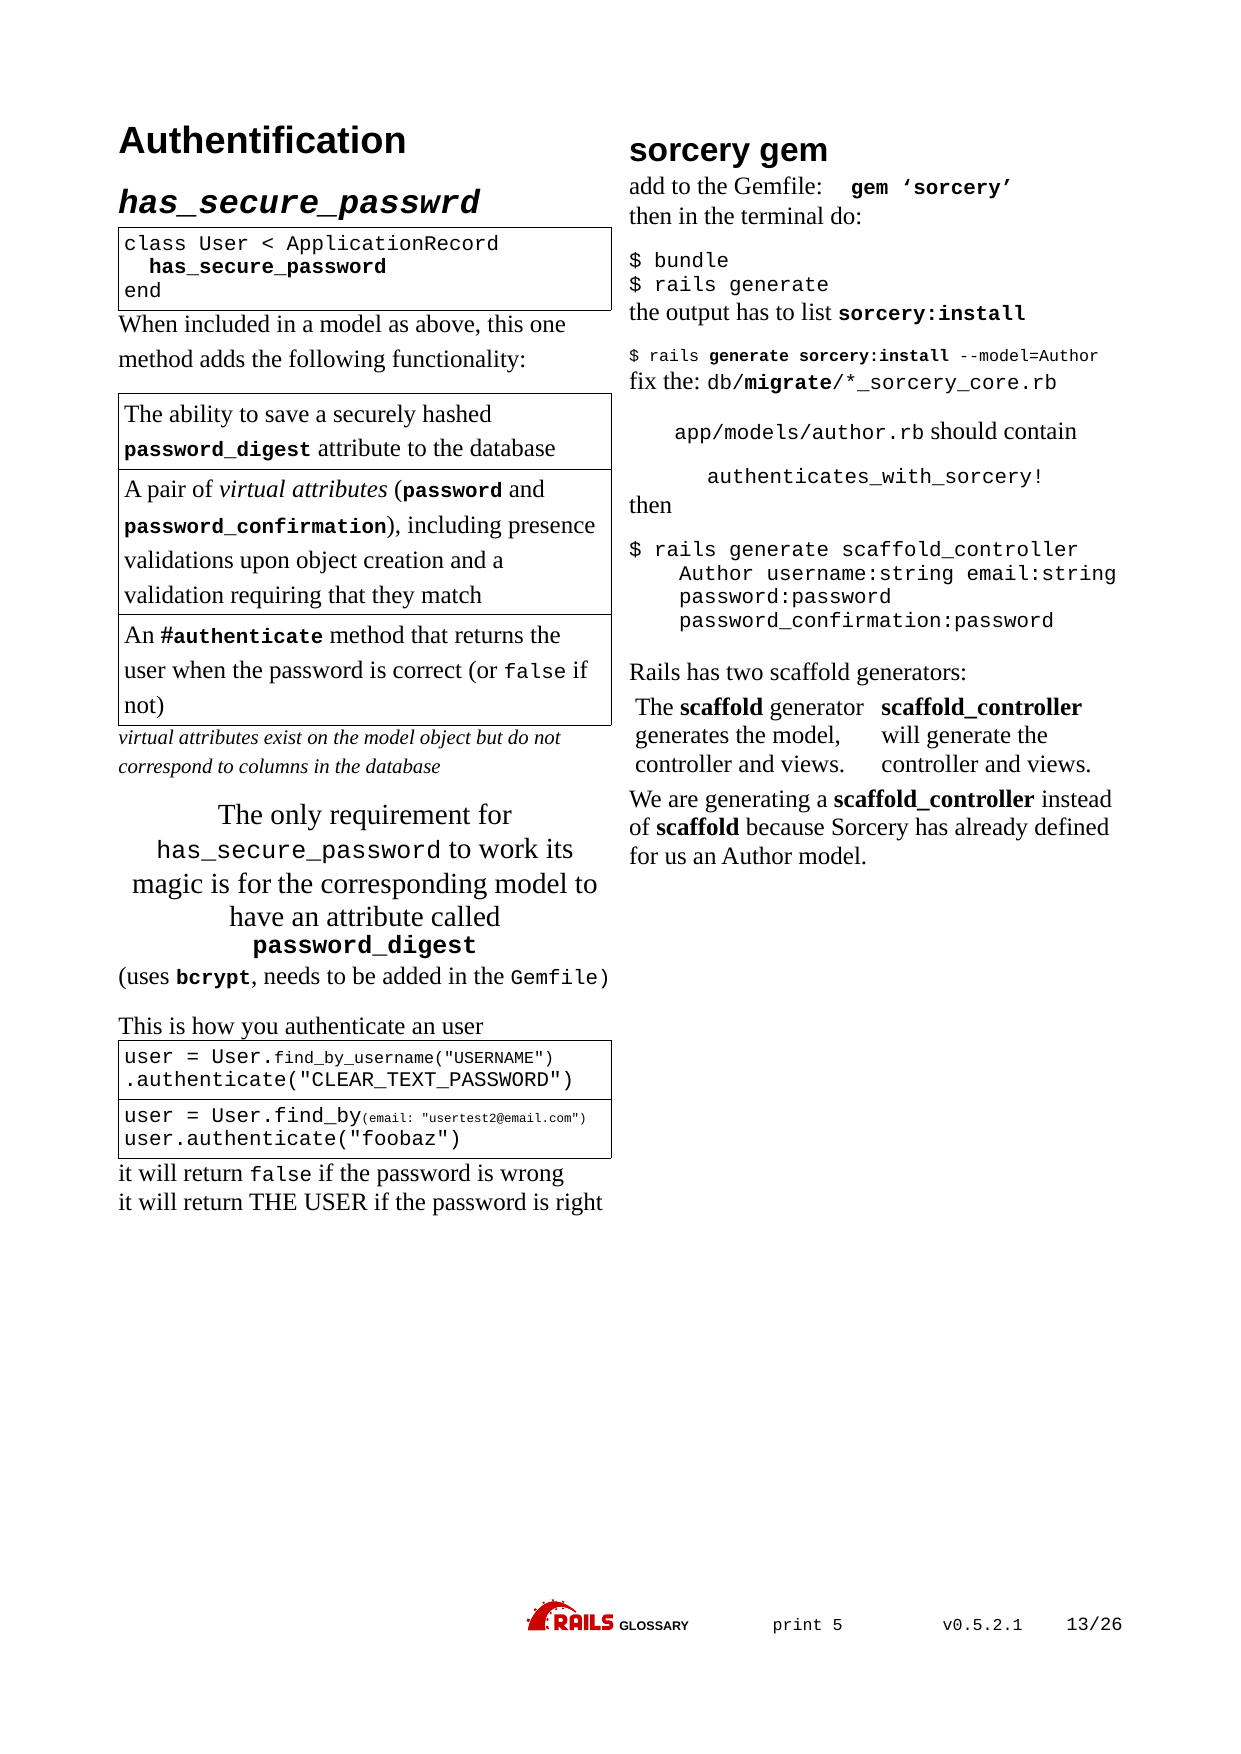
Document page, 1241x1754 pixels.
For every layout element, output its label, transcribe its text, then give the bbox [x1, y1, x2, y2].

text Rails has two scaffold generators: [629, 657, 1122, 686]
text $ rails generate sorcery:install --model=Author [629, 347, 1122, 366]
text then [629, 490, 1122, 519]
text We are generating a scaffold_controller instead of scaffold because Sorcery has already defined [629, 784, 1122, 841]
text password:password [629, 586, 1122, 610]
text $ bundle [629, 250, 1122, 274]
text it will return false if the password is wrong [118, 1159, 611, 1187]
text authenticates_with_sorcery! [629, 466, 1122, 490]
text the output has to list sorcery:install [629, 297, 1122, 327]
text $ rails generate [629, 274, 1122, 297]
text add to the Gemfile: gem ‘sorcery’ [629, 171, 1122, 201]
text When included in a model as above, this one method adds the following functionality: [118, 311, 611, 373]
text it will return THE USER if the password is right [118, 1187, 611, 1216]
table_header The ability to save a securely hashed password_digest attribute to the database [119, 394, 611, 469]
subtitle Authentification [118, 118, 611, 162]
text (uses bcrypt, needs to be added in the Gemfile) [118, 961, 611, 991]
text then in the terminal do: [629, 201, 1122, 230]
table_header user = User.find_by_username("USERNAME") .authenticate("CLEAR_TEXT_PASSWORD") [119, 1041, 611, 1099]
table_header class User < ApplicationRecord has_secure_password end [119, 228, 611, 309]
text fix the: db/migrate/*_sorcery_core.rb [629, 366, 1122, 396]
table_cell user = User.find_by(email: "usertest2@email.com") user.authenticate("foobaz") [119, 1100, 611, 1158]
text Author username:string email:string [629, 563, 1122, 586]
table_header scaffold_controller will generate the controller and views. [875, 686, 1122, 784]
text $ rails generate scaffold_controller [629, 539, 1122, 563]
subtitle has_secure_passwrd [118, 186, 611, 224]
table_cell An #authenticate method that returns the user when the password is correct (or false if not) [119, 615, 611, 725]
text app/models/author.rb should contain [629, 416, 1122, 446]
text for us an Author model. [629, 841, 1122, 870]
table_cell A pair of virtual attributes (password and password_confirmation), including presence validations upon object creation and a validation requiring that they match [119, 470, 611, 614]
subtitle sorcery gem [629, 130, 1122, 168]
text This is how you authenticate an user [118, 1011, 611, 1040]
text The only requirement for has_secure_password to work its magic is for the corresponding model to have an attribute called password_digest [118, 797, 611, 961]
table_header The scaffold generator generates the model, controller and views. [629, 686, 875, 784]
text password_confirmation:password [629, 610, 1122, 633]
text virtual attributes exist on the model object but do not correspond to columns in the database [118, 726, 611, 778]
